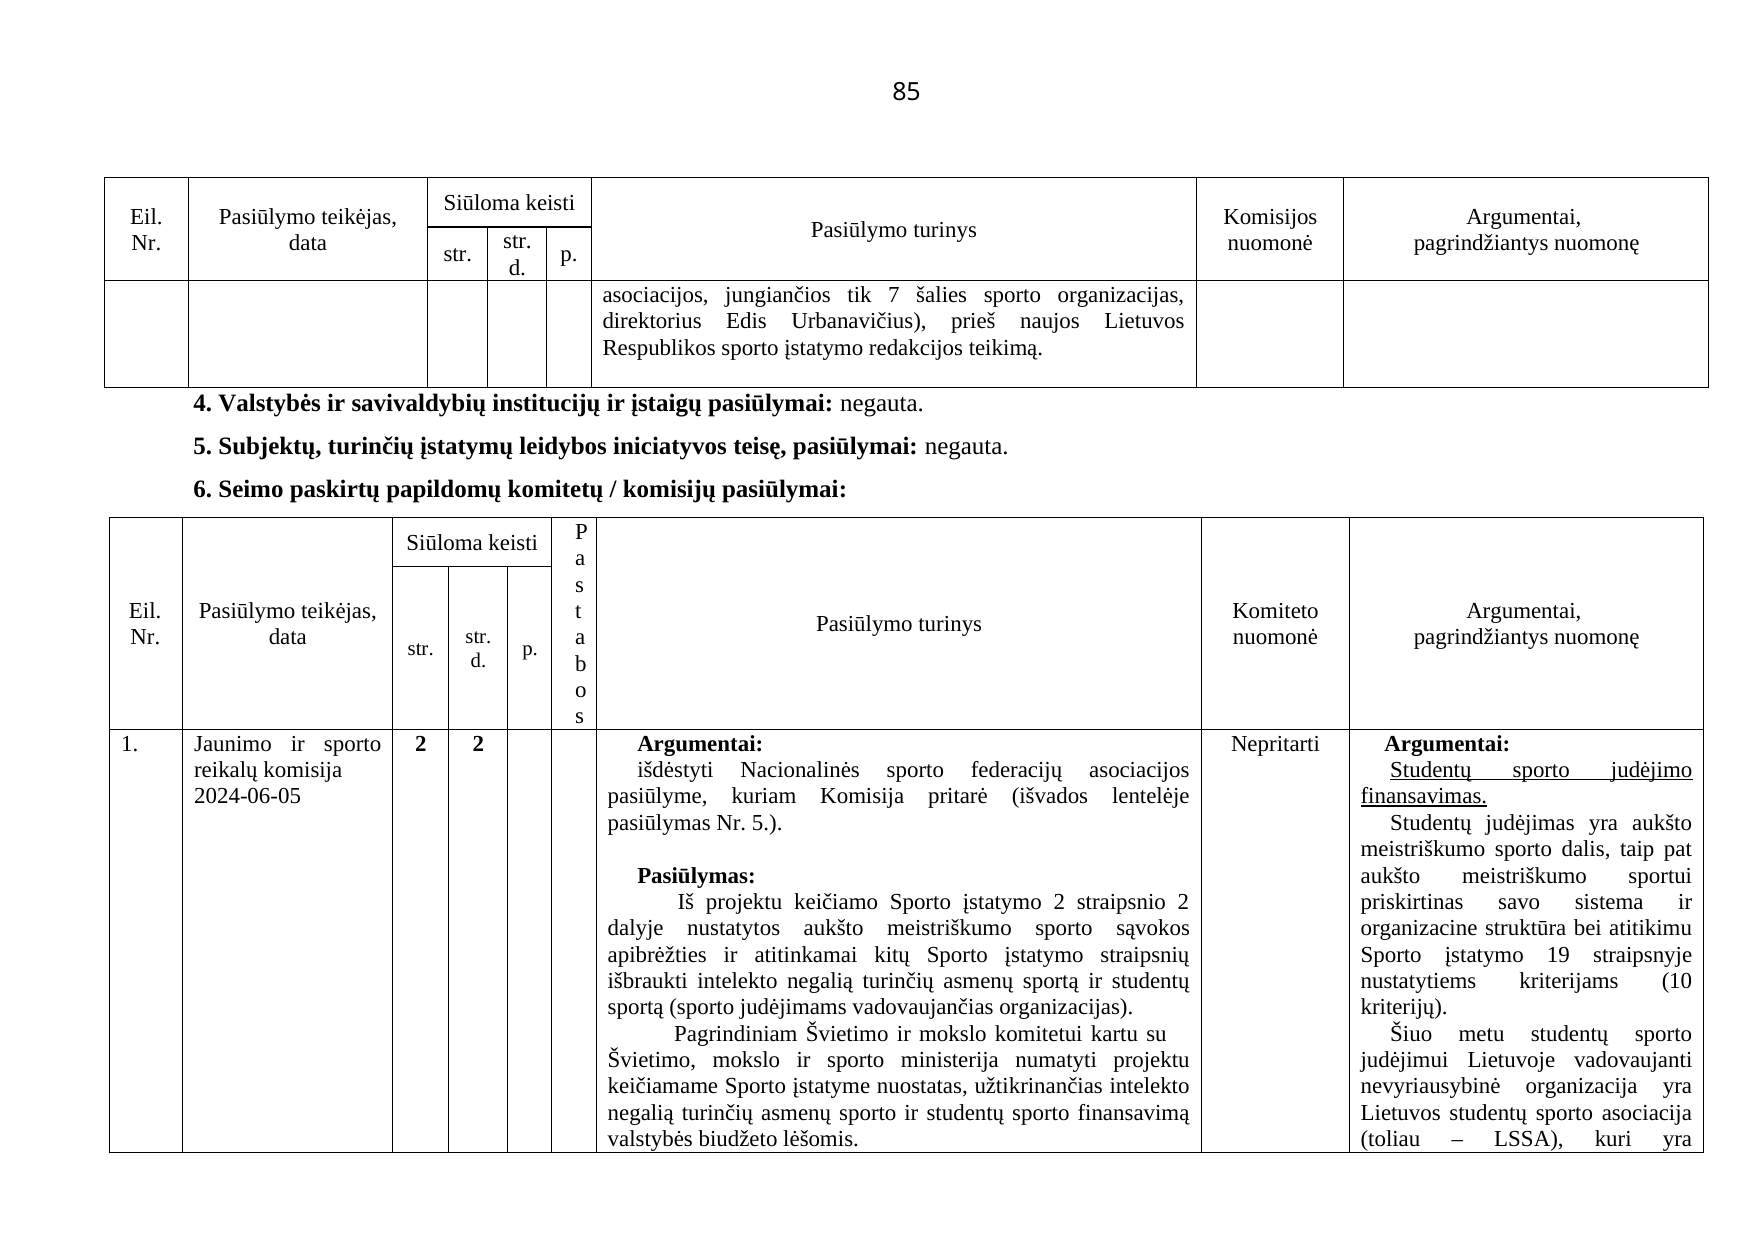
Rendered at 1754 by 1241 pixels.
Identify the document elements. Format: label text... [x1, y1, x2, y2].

table_cell [547, 281, 591, 387]
table_header Eil. Nr. [105, 178, 188, 280]
subtitle 5. Subjektų, turinčių įstatymų leidybos iniciatyvos teisę, pasiūlymai: negauta. [118, 431, 1695, 459]
table_cell [1197, 281, 1343, 387]
subtitle 6. Seimo paskirtų papildomų komitetų / komisijų pasiūlymai: [118, 474, 1695, 503]
table_header Pasiūlymo turinys [597, 518, 1201, 729]
table_cell [110, 730, 182, 1152]
table_header Komiteto nuomonė [1202, 518, 1349, 729]
table_cell [428, 281, 487, 387]
table_header Pasiūlymo teikėjas, data [189, 178, 427, 280]
table_header Pasiūlymo turinys [592, 178, 1196, 280]
table_cell [1344, 281, 1708, 387]
table_cell [552, 730, 596, 1152]
table_cell asociacijos, jungiančios tik 7 šalies sporto organizacijas, direktorius Edis Urbanavičius), prieš naujos Lietuvos Respublikos sporto įstatymo redakcijos teikimą. [592, 281, 1196, 387]
table_cell str. [428, 228, 487, 280]
table_cell Jaunimo ir sporto reikalų komisija 2024-06-05 [183, 730, 392, 1152]
table_cell [105, 281, 188, 387]
table_cell Argumentai: išdėstyti Nacionalinės sporto federacijų asociacijos pasiūlyme, kuriam Komisija pritarė (išvados lentelėje pasiūlymas Nr. 5.). Pasiūlymas: Iš projektu keičiamo Sporto įstatymo 2 straipsnio 2 dalyje nustatytos aukšto meistriškumo sporto sąvokos apibrėžties ir atitinkamai kitų Sporto įstatymo straipsnių išbraukti intelekto negalią turinčių asmenų sportą ir studentų sportą (sporto judėjimams vadovaujančias organizacijas). Pagrindiniam Švietimo ir mokslo komitetui kartu su Švietimo, mokslo ir sporto ministerija numatyti projektu keičiamame Sporto įstatyme nuostatas, užtikrinančias intelekto negalią turinčių asmenų sporto ir studentų sporto finansavimą valstybės biudžeto lėšomis. [597, 730, 1201, 1152]
table_header Siūloma keisti [393, 518, 551, 566]
table_cell Nepritarti [1202, 730, 1349, 1152]
table_cell 2 [393, 730, 448, 1152]
table_header Komisijos nuomonė [1197, 178, 1343, 280]
table_cell [488, 281, 546, 387]
table_header Pastabos [552, 518, 596, 729]
table_cell [189, 281, 427, 387]
table_header Pasiūlymo teikėjas, data [183, 518, 392, 729]
table_cell str. d. [449, 567, 507, 729]
table_cell p. [547, 228, 591, 280]
table_cell Argumentai: Studentų sporto judėjimo finansavimas. Studentų judėjimas yra aukšto meistriškumo sporto dalis, taip pat aukšto meistriškumo sportui priskirtinas savo sistema ir organizacine struktūra bei atitikimu Sporto įstatymo 19 straipsnyje nustatytiems kriterijams (10 kriterijų). Šiuo metu studentų sporto judėjimui Lietuvoje vadovaujanti nevyriausybinė organizacija yra Lietuvos studentų sporto asociacija (toliau – LSSA), kuri yra [1350, 730, 1703, 1152]
table_header Eil. Nr. [110, 518, 182, 729]
table_header Argumentai, pagrindžiantys nuomonę [1350, 518, 1703, 729]
table_cell [508, 730, 551, 1152]
table_header Siūloma keisti [428, 178, 591, 226]
table_header Argumentai, pagrindžiantys nuomonę [1344, 178, 1708, 280]
table_cell p. [508, 567, 551, 729]
table_cell str. [393, 567, 448, 729]
table_cell str. d. [488, 228, 546, 280]
table_cell 2 [449, 730, 507, 1152]
subtitle 4. Valstybės ir savivaldybių institucijų ir įstaigų pasiūlymai: negauta. [118, 388, 1695, 416]
